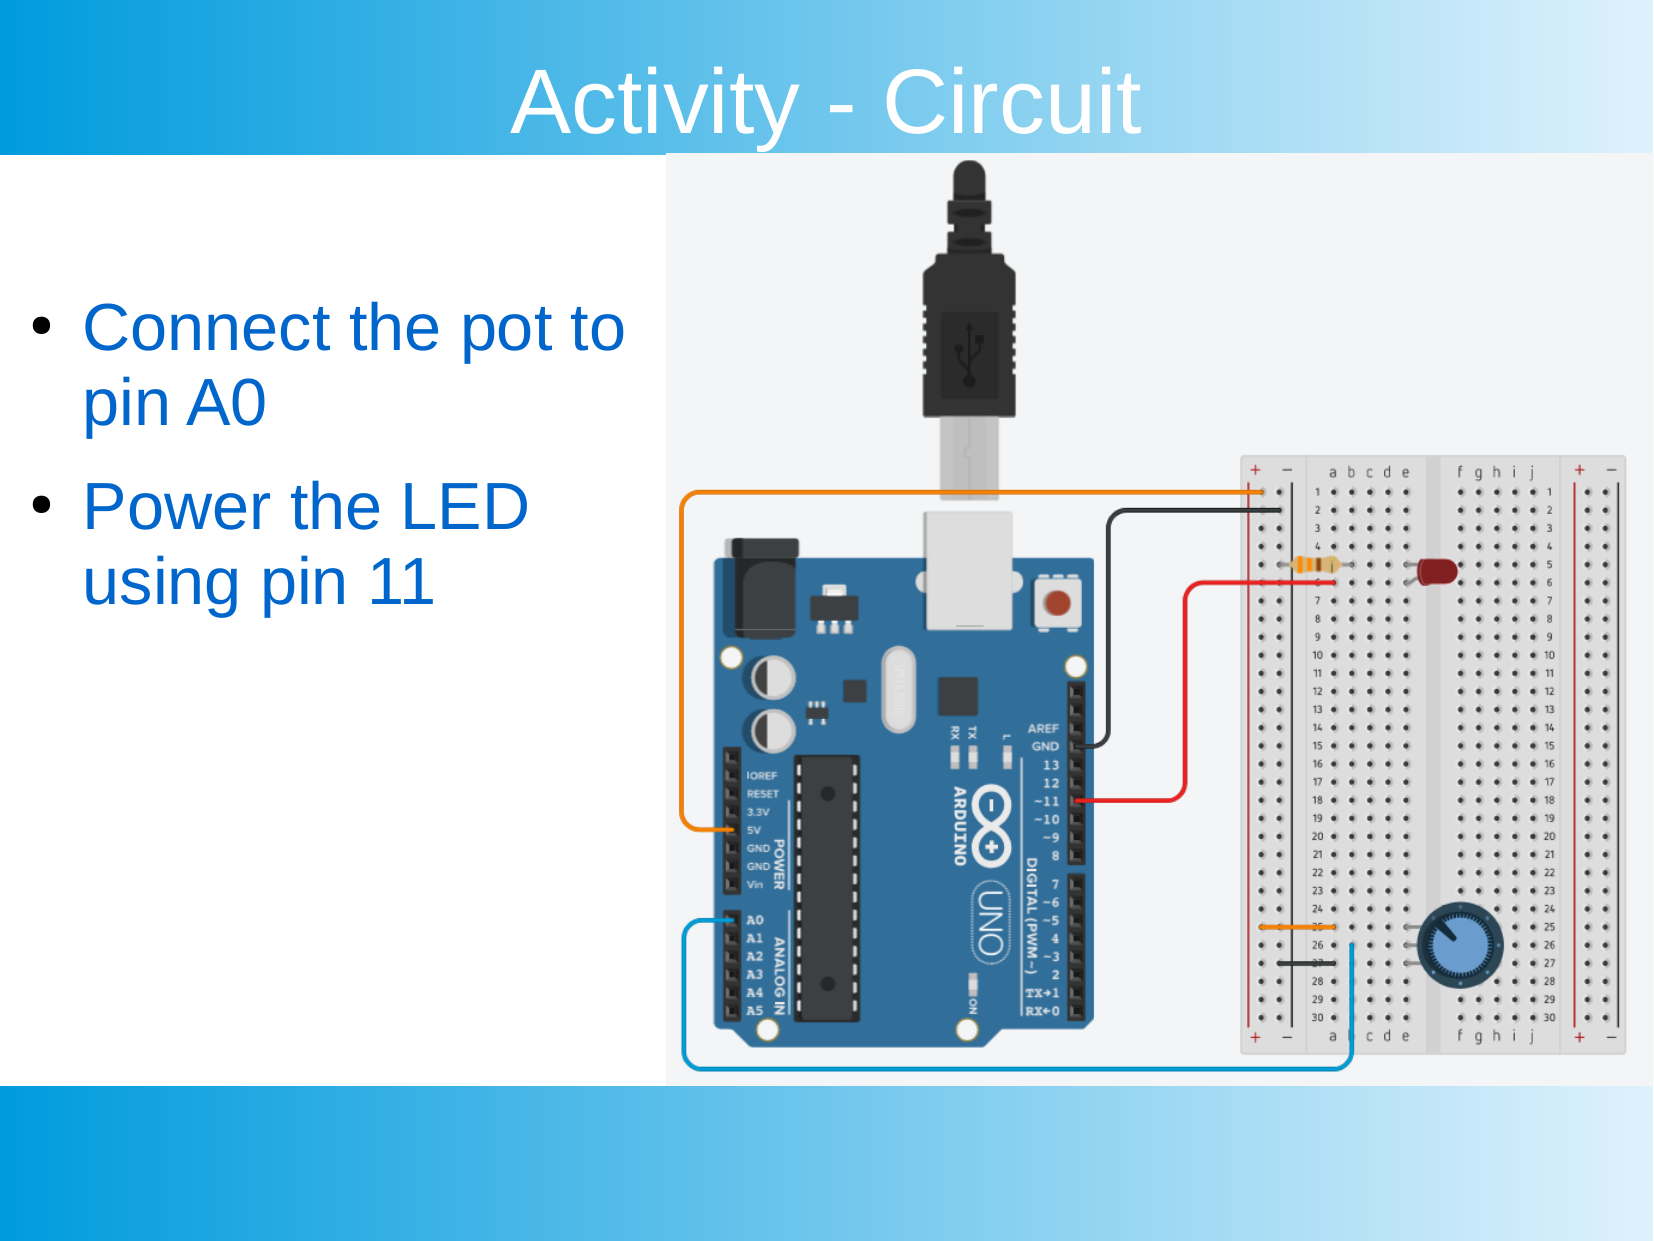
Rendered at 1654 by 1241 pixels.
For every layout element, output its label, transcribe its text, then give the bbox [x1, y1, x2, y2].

title Activity - Circuit [82, 49, 1571, 155]
list Connect the pot to pin A0 Power the LED using pin 11 [11, 290, 666, 1010]
picture [666, 153, 1654, 1086]
